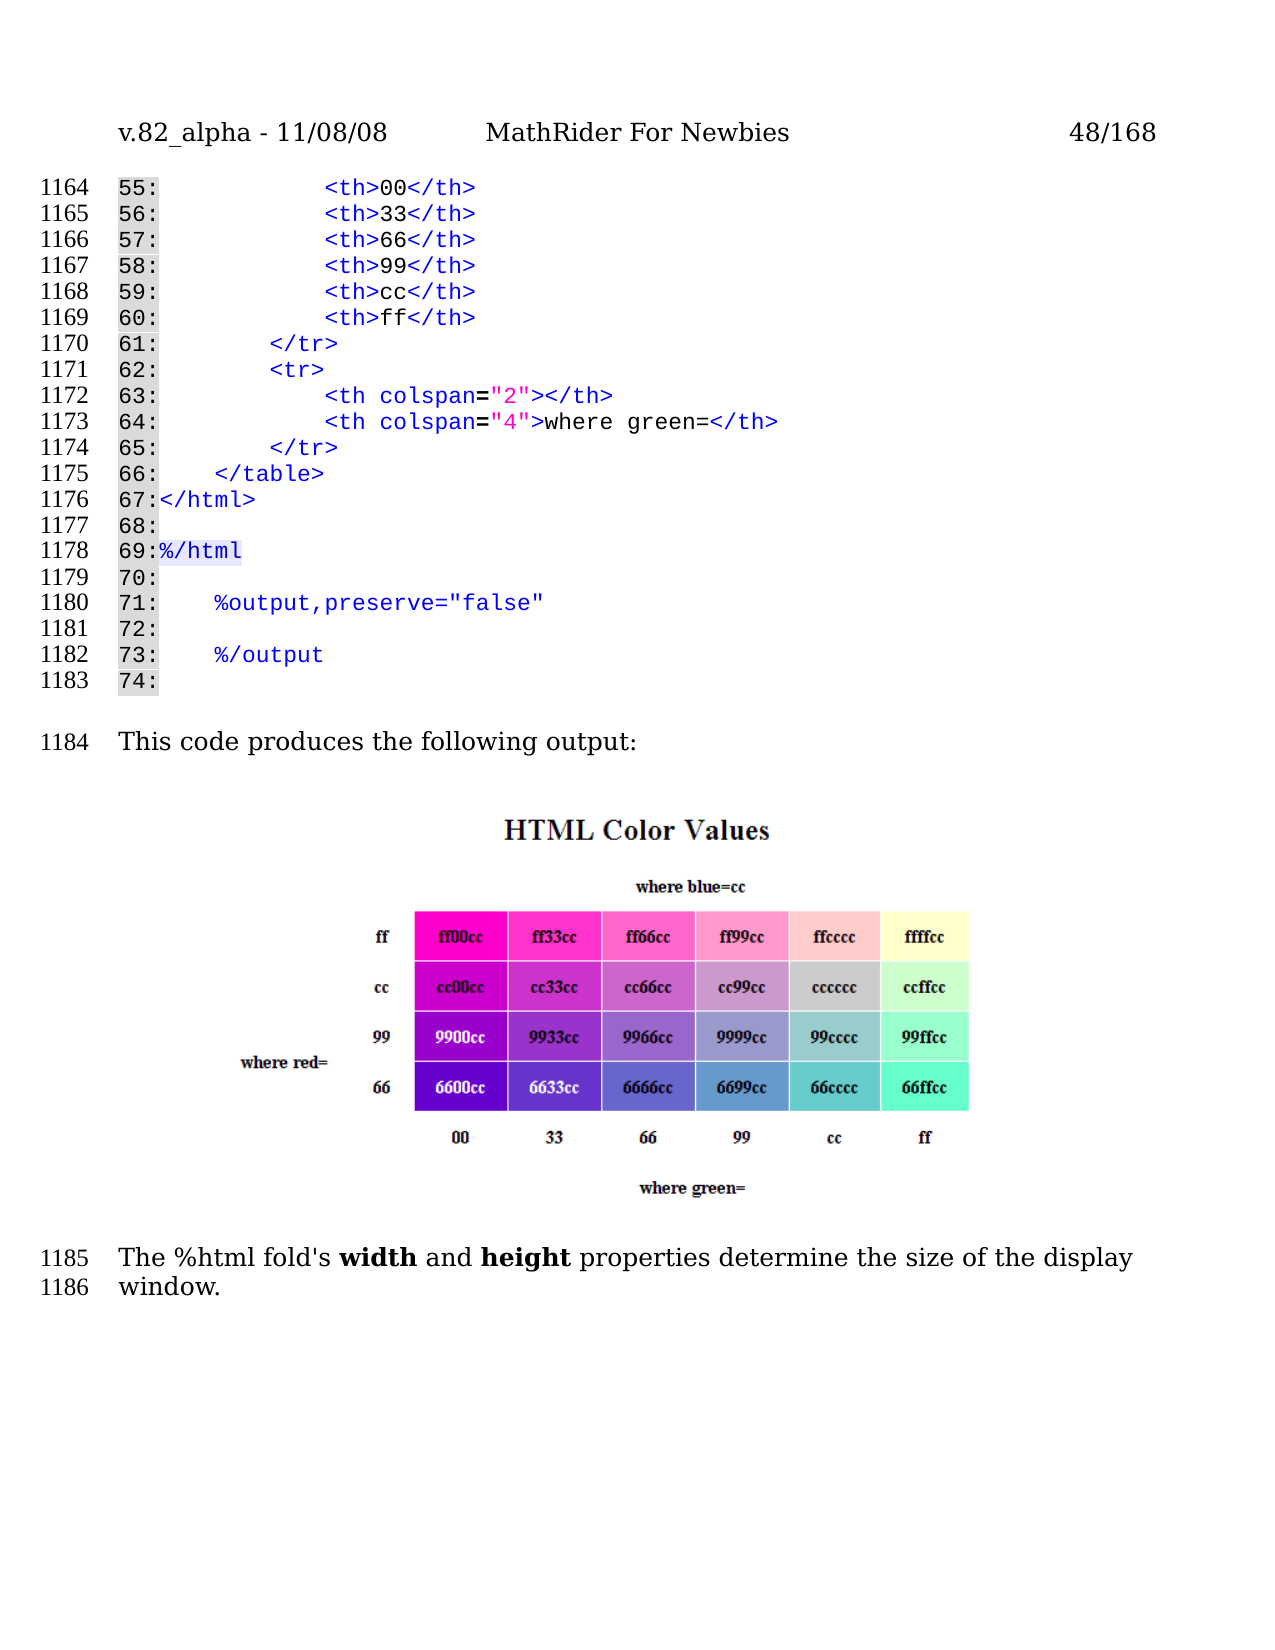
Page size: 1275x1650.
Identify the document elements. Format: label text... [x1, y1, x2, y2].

text 60: <th>ff</th> [118, 306, 1157, 332]
text 65: </tr> [118, 436, 1157, 462]
text 56: <th>33</th> [118, 203, 1157, 229]
text 73: %/output [118, 644, 1157, 669]
text 58: <th>99</th> [118, 254, 1157, 281]
text 61: </tr> [118, 332, 1157, 358]
text 64: <th colspan="4">where green=</th> [118, 410, 1157, 436]
text 71: %output,preserve="false" [118, 592, 1157, 618]
text 66: </table> [118, 462, 1157, 488]
text 70: [118, 566, 1157, 592]
text 74: [118, 669, 1157, 696]
text 69:%/html [118, 540, 1157, 566]
picture [216, 791, 1059, 1244]
text 63: <th colspan="2"></th> [118, 384, 1157, 410]
text 62: <tr> [118, 358, 1157, 384]
text 68: [118, 514, 1157, 540]
text 55: <th>00</th> [118, 177, 1157, 203]
text This code produces the following output: [118, 727, 1157, 757]
text 72: [118, 618, 1157, 644]
text 67:</html> [118, 488, 1157, 514]
text 57: <th>66</th> [118, 229, 1157, 254]
text The %html fold's width and height properties determine the size of the display window. [118, 1244, 1157, 1302]
text 59: <th>cc</th> [118, 281, 1157, 306]
